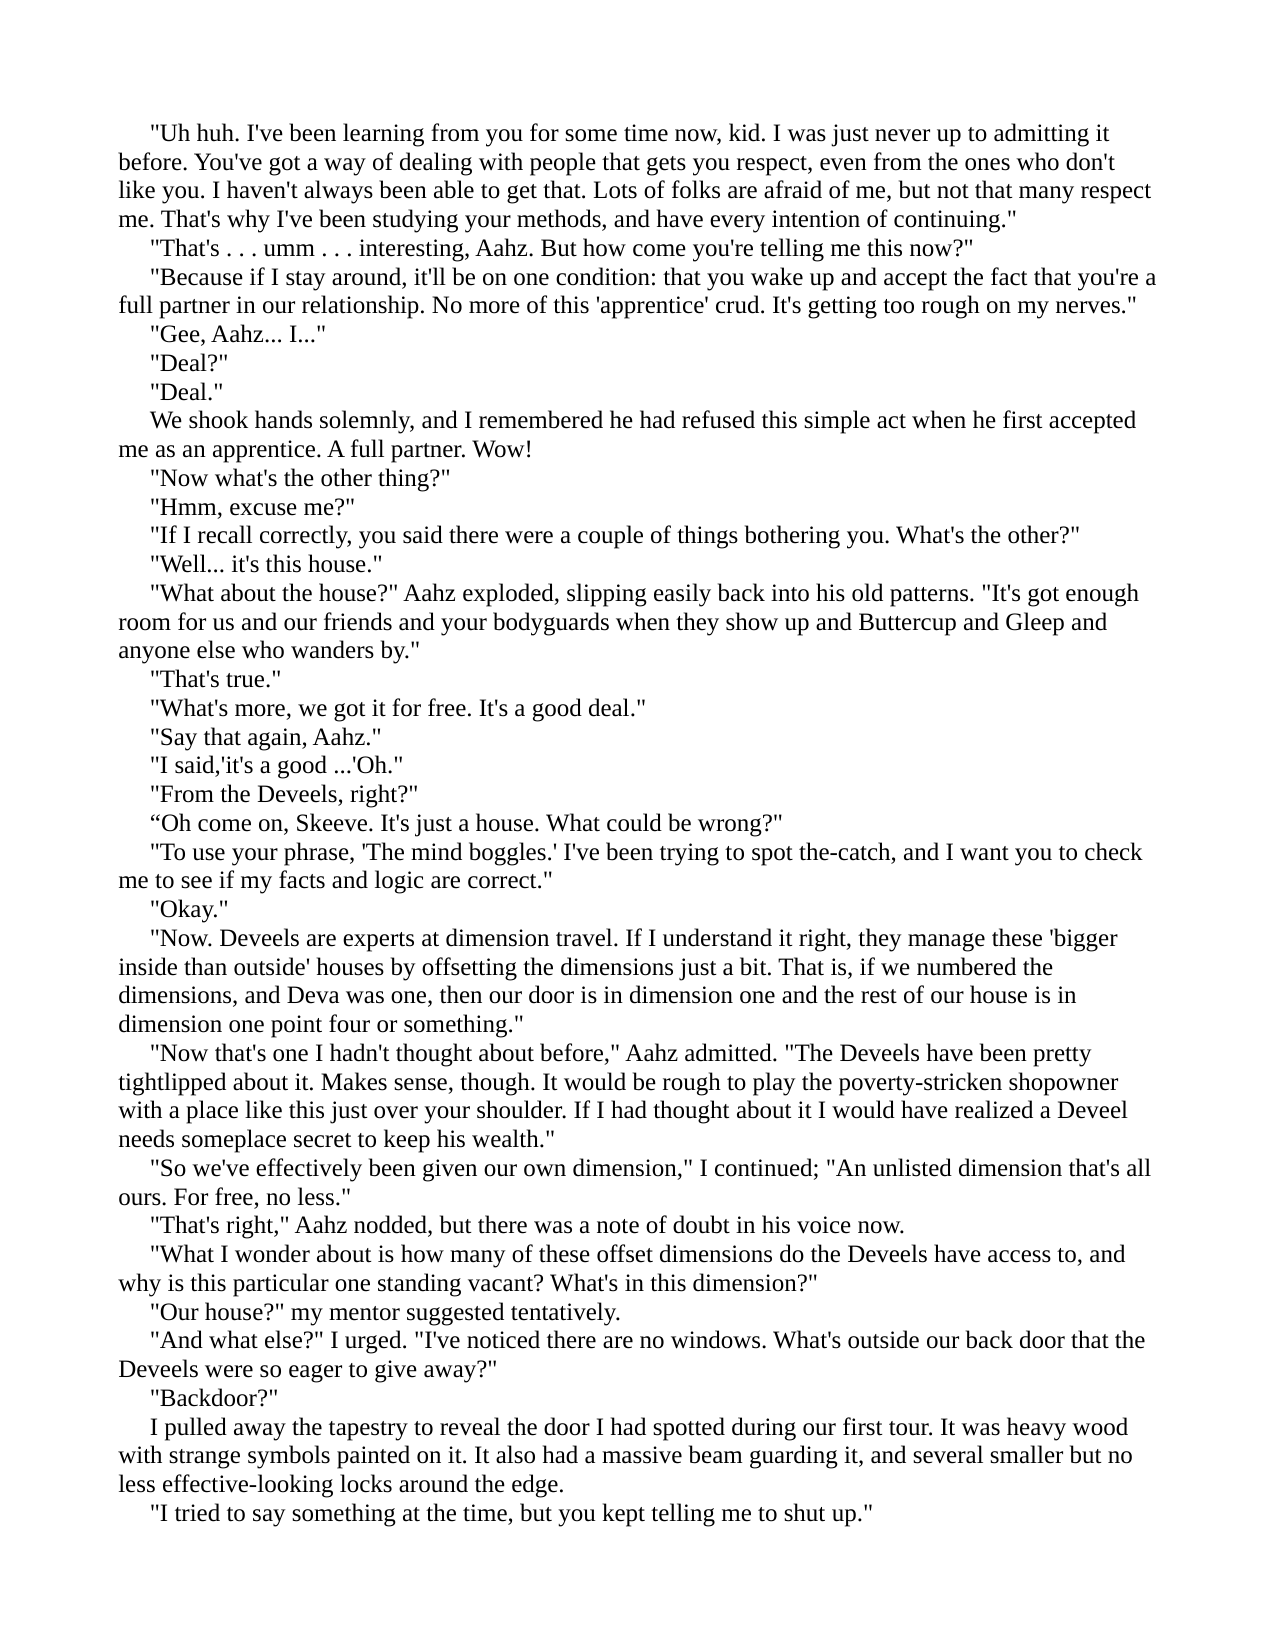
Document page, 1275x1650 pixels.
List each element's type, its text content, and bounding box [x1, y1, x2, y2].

text "Hmm, excuse me?" [118, 492, 1157, 521]
text We shook hands solemnly, and I remembered he had refused this simple act when he first accepted me as an apprentice. A full partner. Wow! [118, 406, 1157, 463]
text "I tried to say something at the time, but you kept telling me to shut up." [118, 1498, 1157, 1527]
text "And what else?" I urged. "I've noticed there are no windows. What's outside our back door that the Deveels were so eager to give away?" [118, 1326, 1157, 1383]
text "If I recall correctly, you said there were a couple of things bothering you. What's the other?" [118, 521, 1157, 549]
text "Uh huh. I've been learning from you for some time now, kid. I was just never up to admitting it before. You've got a way of dealing with people that gets you respect, even from the ones who don't like you. I haven't always been able to get that. Lots of folks are afraid of me, but not that many respect me. That's why I've been studying your methods, and have every intention of continuing." [118, 118, 1157, 233]
text "Well... it's this house." [118, 549, 1157, 578]
text "Now what's the other thing?" [118, 463, 1157, 492]
text "So we've effectively been given our own dimension," I continued; "An unlisted dimension that's all ours. For free, no less." [118, 1153, 1157, 1211]
text "Say that again, Aahz." [118, 722, 1157, 751]
text "Backdoor?" [118, 1383, 1157, 1412]
text I pulled away the tapestry to reveal the door I had spotted during our first tour. It was heavy wood with strange symbols painted on it. It also had a massive beam guarding it, and several smaller but no less effective-looking locks around the edge. [118, 1412, 1157, 1498]
text “Oh come on, Skeeve. It's just a house. What could be wrong?" [118, 808, 1157, 837]
text "Deal?" [118, 348, 1157, 377]
text "Our house?" my mentor suggested tentatively. [118, 1297, 1157, 1326]
text "That's . . . umm . . . interesting, Aahz. But how come you're telling me this now?" [118, 233, 1157, 262]
text "Okay." [118, 894, 1157, 923]
text "That's true." [118, 664, 1157, 693]
text "What's more, we got it for free. It's a good deal." [118, 693, 1157, 722]
text "I said,'it's a good ...'Oh." [118, 751, 1157, 779]
text "To use your phrase, 'The mind boggles.' I've been trying to spot the-catch, and I want you to check me to see if my facts and logic are correct." [118, 837, 1157, 894]
text "That's right," Aahz nodded, but there was a note of doubt in his voice now. [118, 1211, 1157, 1239]
text "Now that's one I hadn't thought about before," Aahz admitted. "The Deveels have been pretty tightlipped about it. Makes sense, though. It would be rough to play the poverty-stricken shopowner with a place like this just over your shoulder. If I had thought about it I would have realized a Deveel needs someplace secret to keep his wealth." [118, 1038, 1157, 1153]
text "Because if I stay around, it'll be on one condition: that you wake up and accept the fact that you're a full partner in our relationship. No more of this 'apprentice' crud. It's getting too rough on my nerves." [118, 262, 1157, 319]
text "Now. Deveels are experts at dimension travel. If I understand it right, they manage these 'bigger inside than outside' houses by offsetting the dimensions just a bit. That is, if we numbered the dimensions, and Deva was one, then our door is in dimension one and the rest of our house is in dimension one point four or something." [118, 923, 1157, 1038]
text "What about the house?" Aahz exploded, slipping easily back into his old patterns. "It's got enough room for us and our friends and your bodyguards when they show up and Buttercup and Gleep and anyone else who wanders by." [118, 578, 1157, 664]
text "Gee, Aahz... I..." [118, 319, 1157, 348]
text "From the Deveels, right?" [118, 779, 1157, 808]
text "What I wonder about is how many of these offset dimensions do the Deveels have access to, and why is this particular one standing vacant? What's in this dimension?" [118, 1239, 1157, 1297]
text "Deal." [118, 377, 1157, 406]
